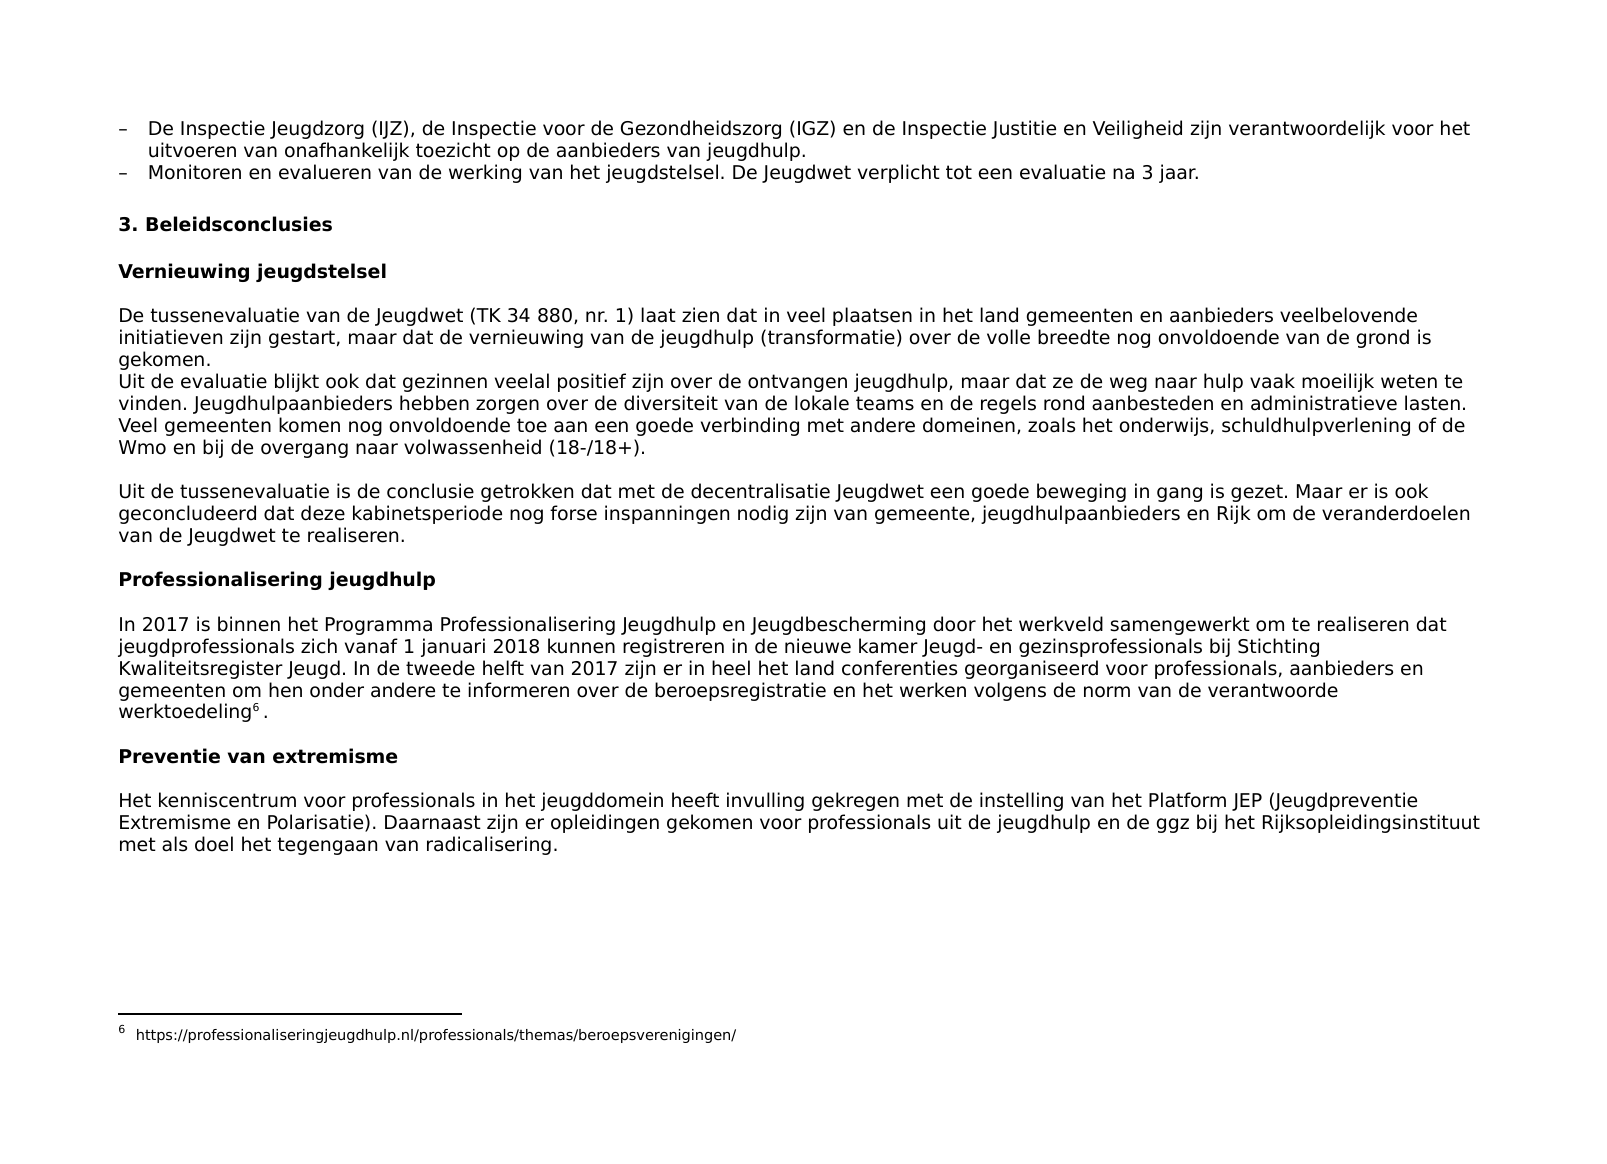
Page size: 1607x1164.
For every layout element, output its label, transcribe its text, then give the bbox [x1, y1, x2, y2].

text Veel gemeenten komen nog onvoldoende toe aan een goede verbinding met andere domeinen, zoals het onderwijs, schuldhulpverlening of de Wmo en bij de overgang naar volwassenheid (18-/18+). [118, 415, 1488, 459]
subtitle 3. Beleidsconclusies [118, 214, 1488, 236]
text De tussenevaluatie van de Jeugdwet (TK 34 880, nr. 1) laat zien dat in veel plaatsen in het land gemeenten en aanbieders veelbelovende initiatieven zijn gestart, maar dat de vernieuwing van de jeugdhulp (transformatie) over de volle breedte nog onvoldoende van de grond is gekomen. [118, 305, 1488, 371]
text Uit de tussenevaluatie is de conclusie getrokken dat met de decentralisatie Jeugdwet een goede beweging in gang is gezet. Maar er is ook geconcludeerd dat deze kabinetsperiode nog forse inspanningen nodig zijn van gemeente, jeugdhulpaanbieders en Rijk om de veranderdoelen van de Jeugdwet te realiseren. [118, 481, 1488, 547]
subtitle Professionalisering jeugdhulp [118, 569, 1488, 591]
text – Monitoren en evalueren van de werking van het jeugdstelsel. De Jeugdwet verplicht tot een evaluatie na 3 jaar. [118, 162, 1488, 184]
text Uit de evaluatie blijkt ook dat gezinnen veelal positief zijn over de ontvangen jeugdhulp, maar dat ze de weg naar hulp vaak moeilijk weten te vinden. Jeugdhulpaanbieders hebben zorgen over de diversiteit van de lokale teams en de regels rond aanbesteden en administratieve lasten. [118, 371, 1488, 415]
subtitle Preventie van extremisme [118, 746, 1488, 768]
subtitle Vernieuwing jeugdstelsel [118, 261, 1488, 283]
text In 2017 is binnen het Programma Professionalisering Jeugdhulp en Jeugdbescherming door het werkveld samengewerkt om te realiseren dat jeugdprofessionals zich vanaf 1 januari 2018 kunnen registreren in de nieuwe kamer Jeugd- en gezinsprofessionals bij Stichting Kwaliteitsregister Jeugd. In de tweede helft van 2017 zijn er in heel het land conferenties georganiseerd voor professionals, aanbieders en gemeenten om hen onder andere te informeren over de beroepsregistratie en het werken volgens de norm van de verantwoorde werktoedeling. [118, 613, 1488, 723]
text – De Inspectie Jeugdzorg (IJZ), de Inspectie voor de Gezondheidszorg (IGZ) en de Inspectie Justitie en Veiligheid zijn verantwoordelijk voor het uitvoeren van onafhankelijk toezicht op de aanbieders van jeugdhulp. [118, 118, 1488, 162]
text Het kenniscentrum voor professionals in het jeugddomein heeft invulling gekregen met de instelling van het Platform JEP (Jeugdpreventie Extremisme en Polarisatie). Daarnaast zijn er opleidingen gekomen voor professionals uit de jeugdhulp en de ggz bij het Rijksopleidingsinstituut met als doel het tegengaan van radicalisering. [118, 790, 1488, 856]
text https://professionaliseringjeugdhulp.nl/professionals/themas/beroepsverenigingen/ [118, 1023, 1488, 1045]
